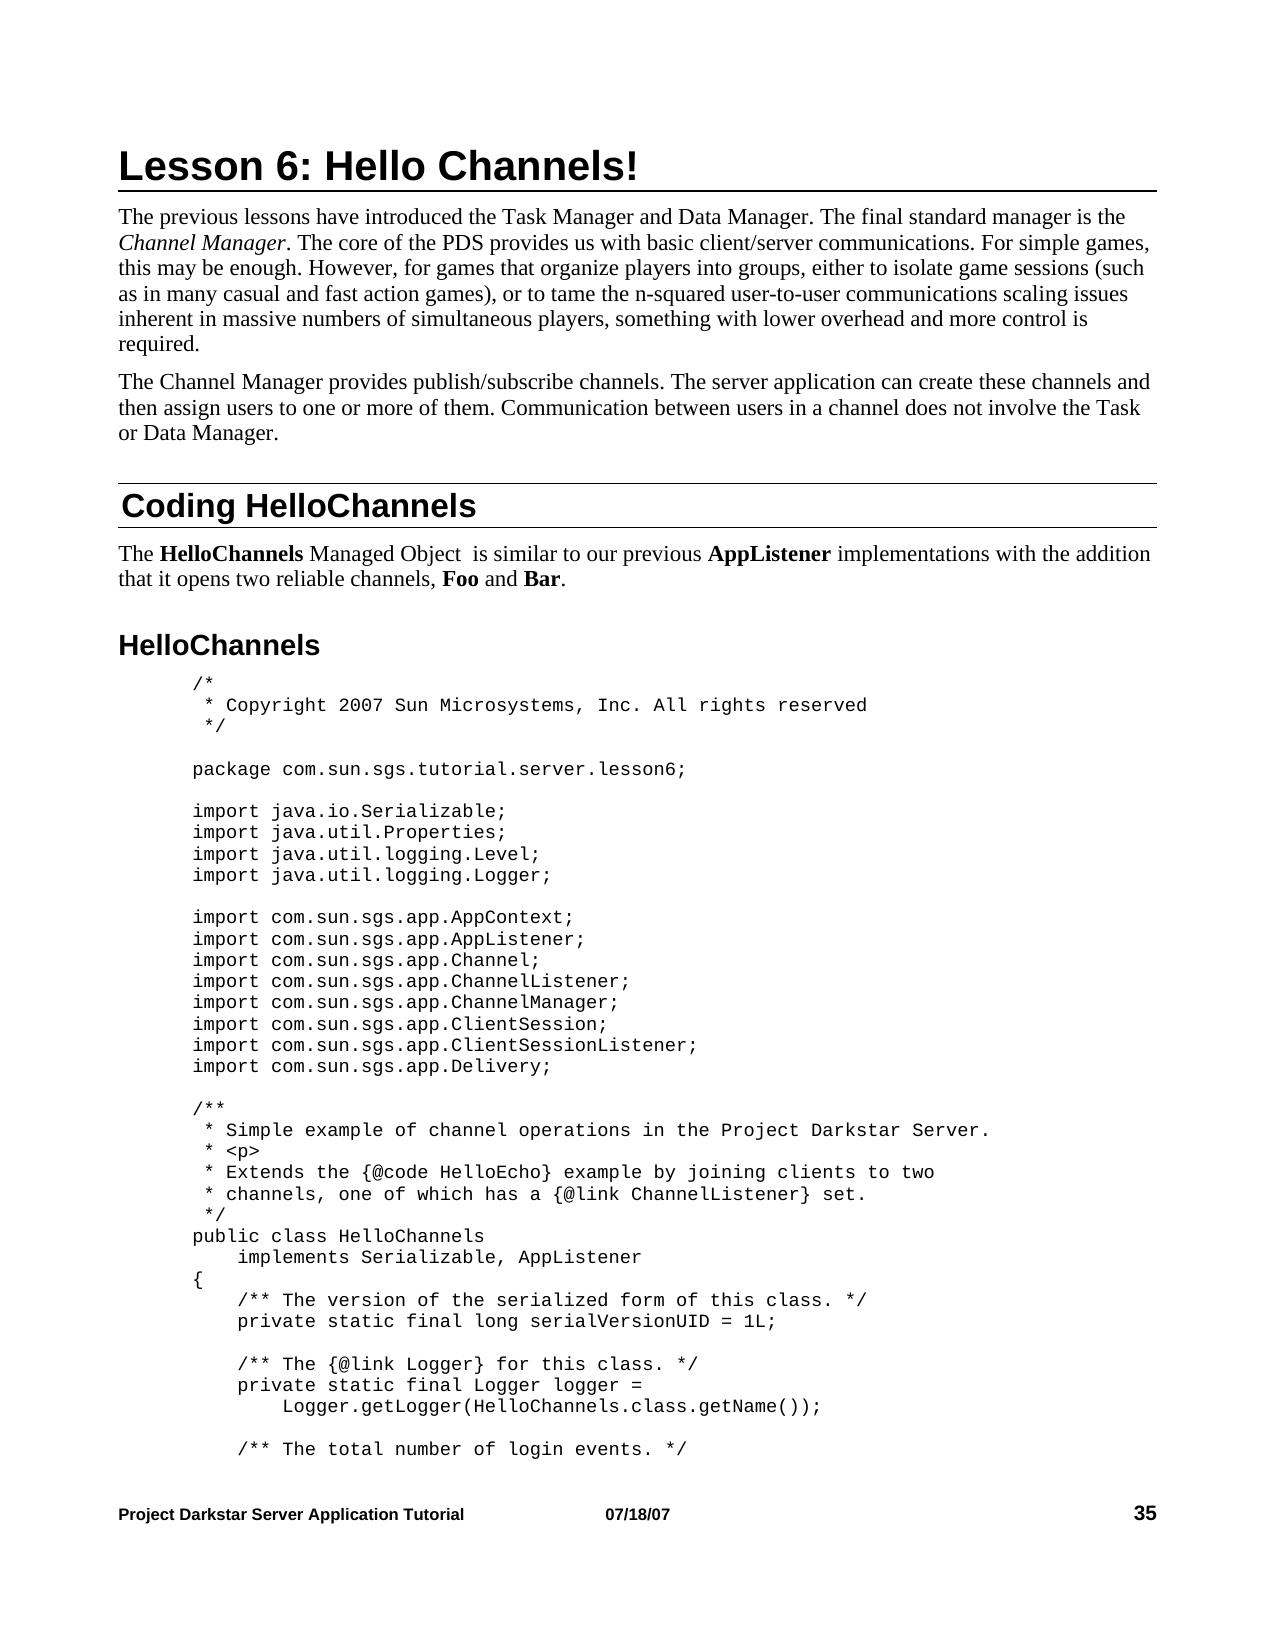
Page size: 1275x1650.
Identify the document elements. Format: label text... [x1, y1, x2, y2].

text /* * Copyright 2007 Sun Microsystems, Inc. All rights reserved */ package com.sun.sgs.tutorial.server.lesson6; import java.io.Serializable; import java.util.Properties; import java.util.logging.Level; import java.util.logging.Logger; import com.sun.sgs.app.AppContext; import com.sun.sgs.app.AppListener; import com.sun.sgs.app.Channel; import com.sun.sgs.app.ChannelListener; import com.sun.sgs.app.ChannelManager; import com.sun.sgs.app.ClientSession; import com.sun.sgs.app.ClientSessionListener; import com.sun.sgs.app.Delivery; /** * Simple example of channel operations in the Project Darkstar Server. * <p> * Extends the {@code HelloEcho} example by joining clients to two * channels, one of which has a {@link ChannelListener} set. */ public class HelloChannels implements Serializable, AppListener { /** The version of the serialized form of this class. */ private static final long serialVersionUID = 1L; /** The {@link Logger} for this class. */ private static final Logger logger = Logger.getLogger(HelloChannels.class.getName()); /** The total number of login events. */ [192, 674, 1098, 1461]
subtitle Lesson 6: Hello Channels! [118, 143, 1157, 190]
subtitle HelloChannels [118, 629, 1157, 662]
text The previous lessons have introduced the Task Manager and Data Manager. The final standard manager is the Channel Manager. The core of the PDS provides us with basic client/server communications. For simple games, this may be enough. However, for games that organize players into groups, either to isolate game sessions (such as in many casual and fast action games), or to tame the n-squared user-to-user communications scaling issues inherent in massive numbers of simultaneous players, something with lower overhead and more control is required. [118, 204, 1157, 357]
text The Channel Manager provides publish/subscribe channels. The server application can create these channels and then assign users to one or more of them. Communication between users in a channel does not involve the Task or Data Manager. [118, 369, 1157, 446]
subtitle Coding HelloChannels [118, 484, 1157, 527]
text The HelloChannels Managed Object is similar to our previous AppListener implementations with the addition that it opens two reliable channels, Foo and Bar. [118, 541, 1157, 592]
